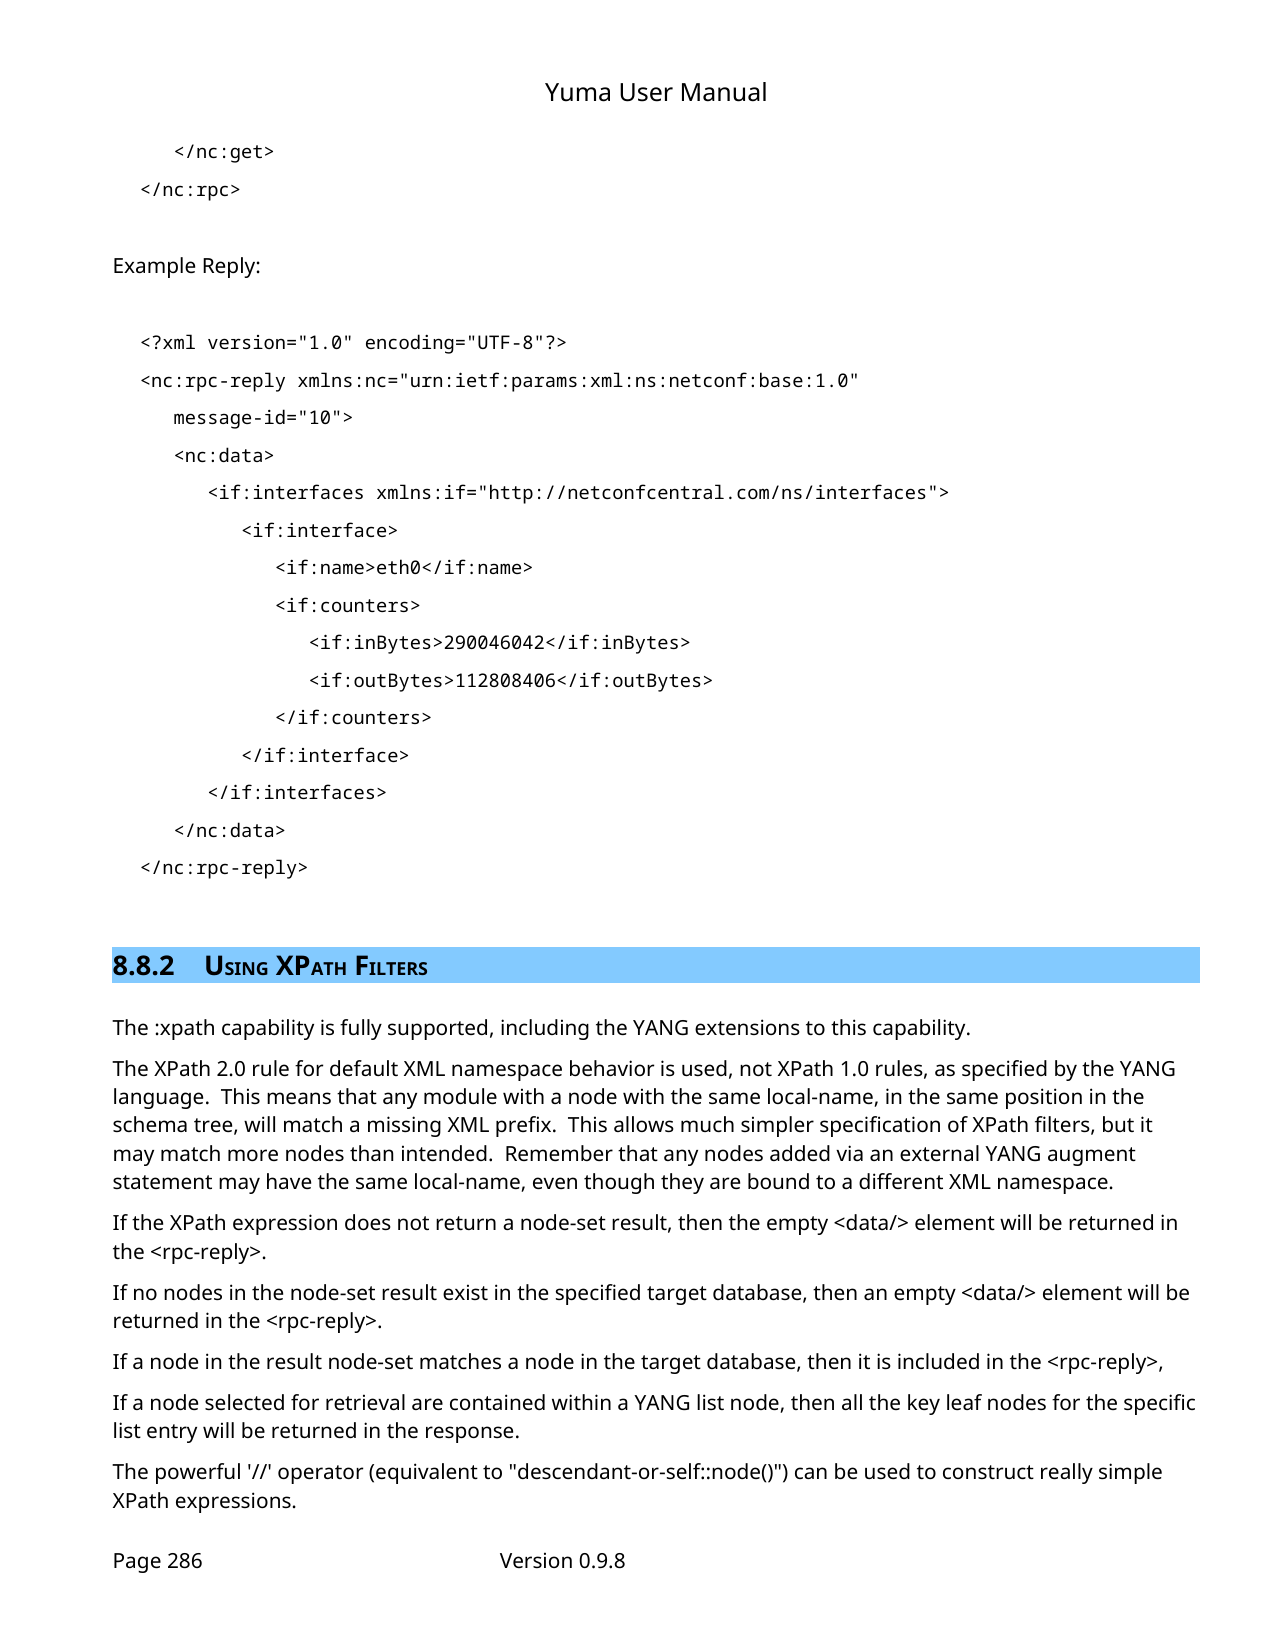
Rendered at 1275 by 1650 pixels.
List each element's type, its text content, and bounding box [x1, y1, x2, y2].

text If no nodes in the node-set result exist in the specified target database, then an empty <data/> element will be returned in the <rpc-reply>. [112, 1278, 1200, 1334]
text <nc:data> [139, 442, 1200, 467]
text Example Reply: [112, 251, 1200, 279]
text </if:interfaces> [139, 779, 1200, 805]
text <if:name>eth0</if:name> [139, 554, 1200, 580]
text <if:inBytes>290046042</if:inBytes> [139, 629, 1200, 655]
text <if:interface> [139, 517, 1200, 542]
text </nc:rpc> [139, 176, 1200, 202]
text </if:counters> [139, 704, 1200, 730]
text message-id="10"> [139, 404, 1200, 430]
text </if:interface> [139, 742, 1200, 767]
text </nc:get> [139, 138, 1200, 164]
text The :xpath capability is fully supported, including the YANG extensions to this capability. [112, 1013, 1200, 1041]
text <?xml version="1.0" encoding="UTF-8"?> [139, 329, 1200, 355]
text If a node selected for retrieval are contained within a YANG list node, then all the key leaf nodes for the specific list entry will be returned in the response. [112, 1388, 1200, 1445]
text The XPath 2.0 rule for default XML namespace behavior is used, not XPath 1.0 rules, as specified by the YANG language. This means that any module with a node with the same local-name, in the same position in the schema tree, will match a missing XML prefix. This allows much simpler specification of XPath filters, but it may match more nodes than intended. Remember that any nodes added via an external YANG augment statement may have the same local-name, even though they are bound to a different XML namespace. [112, 1054, 1200, 1196]
text <if:outBytes>112808406</if:outBytes> [139, 667, 1200, 692]
text If a node in the result node-set matches a node in the target database, then it is included in the <rpc-reply>, [112, 1347, 1200, 1376]
subtitle Using XPath Filters [112, 947, 1200, 983]
text The powerful '//' operator (equivalent to "descendant-or-self::node()") can be used to construct really simple XPath expressions. [112, 1457, 1200, 1514]
text <nc:rpc-reply xmlns:nc="urn:ietf:params:xml:ns:netconf:base:1.0" [139, 367, 1200, 392]
text <if:interfaces xmlns:if="http://netconfcentral.com/ns/interfaces"> [139, 479, 1200, 505]
text If the XPath expression does not return a node-set result, then the empty <data/> element will be returned in the <rpc-reply>. [112, 1208, 1200, 1265]
text <if:counters> [139, 592, 1200, 617]
text </nc:rpc-reply> [139, 854, 1200, 880]
text </nc:data> [139, 817, 1200, 842]
